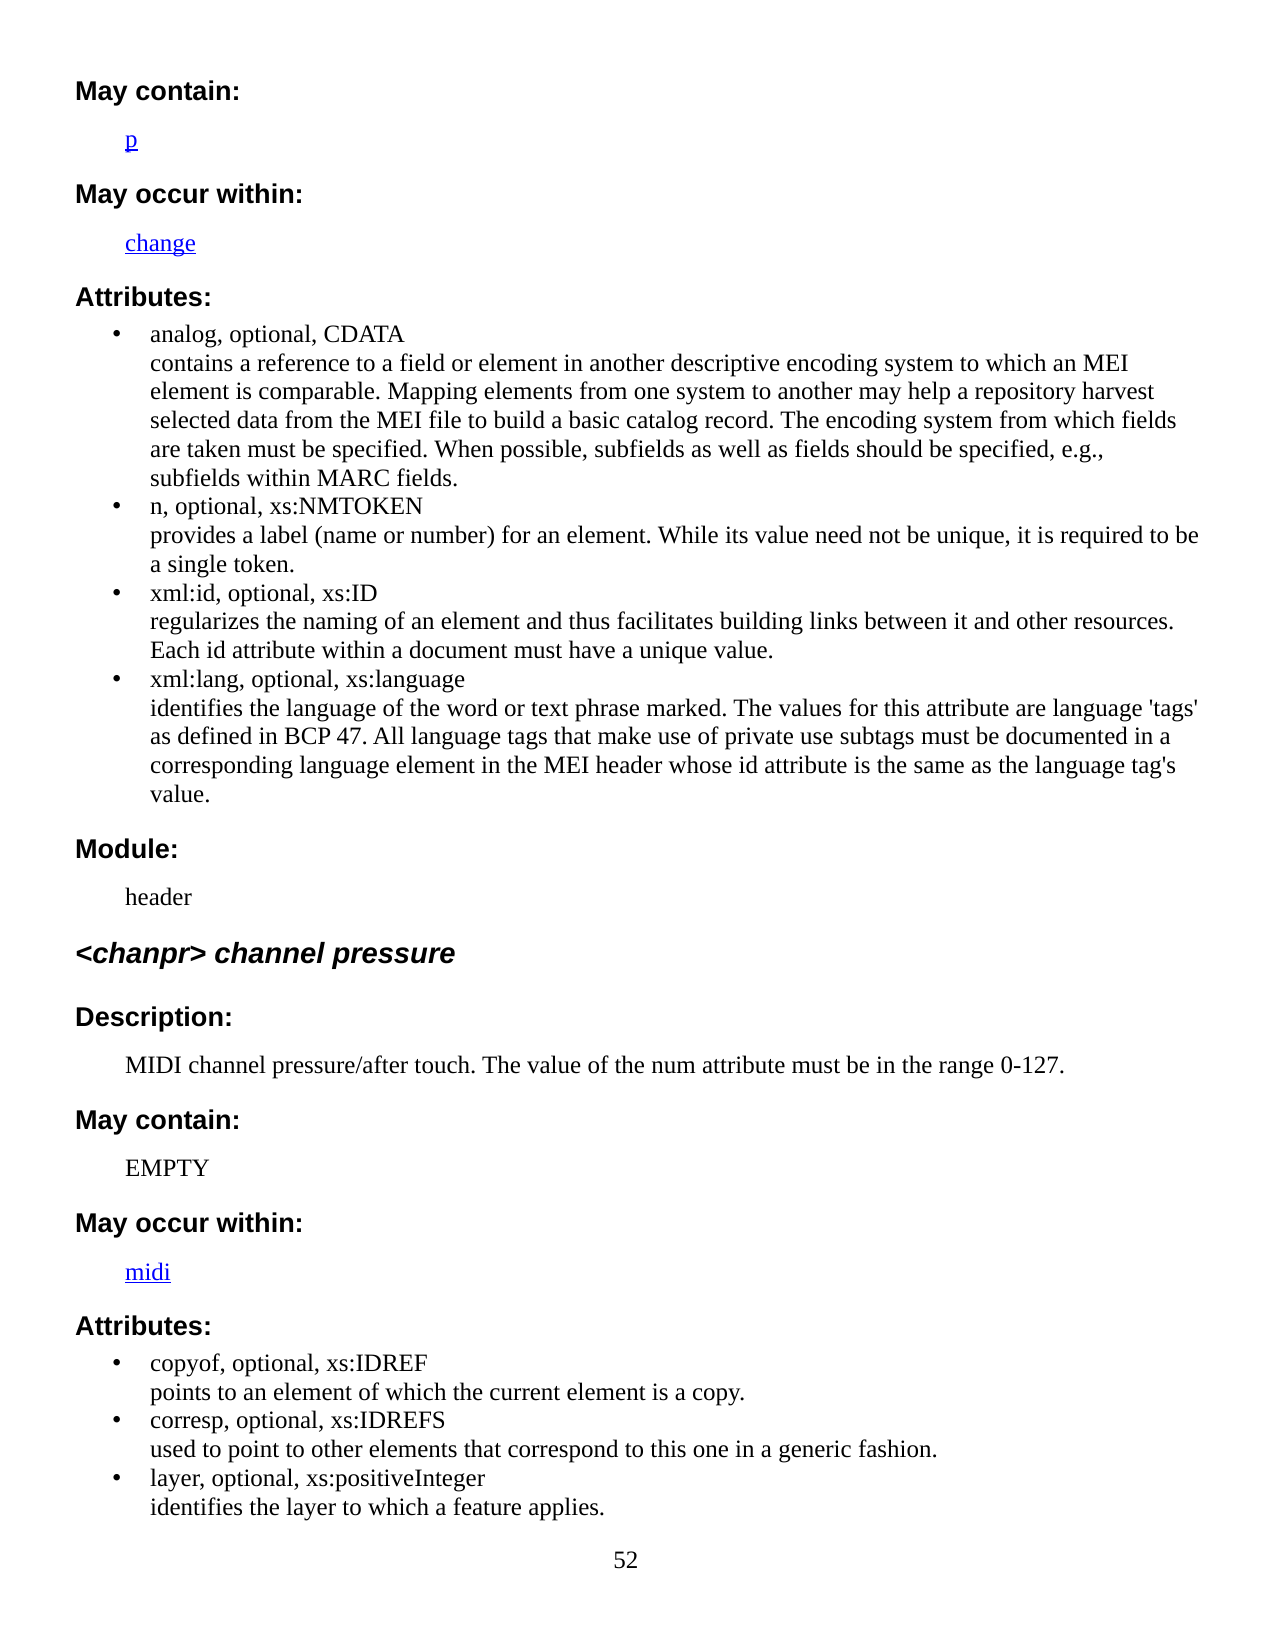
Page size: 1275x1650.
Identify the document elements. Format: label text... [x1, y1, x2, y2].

subtitle Attributes: [75, 1310, 1200, 1342]
list xml:lang, optional, xs:language identifies the language of the word or text phrase marked. The values for this attribute are language 'tags' as defined in BCP 47. All language tags that make use of private use subtags must be documented in a corresponding language element in the MEI header whose id attribute is the same as the language tag's value. [112, 664, 1200, 808]
list xml:id, optional, xs:ID regularizes the naming of an element and thus facilitates building links between it and other resources. Each id attribute within a document must have a unique value. [112, 578, 1200, 664]
text midi [75, 1257, 1200, 1285]
list n, optional, xs:NMTOKEN provides a label (name or number) for an element. While its value need not be unique, it is required to be a single token. [112, 491, 1200, 578]
text header [75, 882, 1200, 911]
subtitle Module: [75, 833, 1200, 864]
text p [75, 124, 1200, 153]
subtitle Attributes: [75, 281, 1200, 313]
list layer, optional, xs:positiveInteger identifies the layer to which a feature applies. [112, 1463, 1200, 1520]
list analog, optional, CDATA contains a reference to a field or element in another descriptive encoding system to which an MEI element is comparable. Mapping elements from one system to another may help a repository harvest selected data from the MEI file to build a basic catalog record. The encoding system from which fields are taken must be specified. When possible, subfields as well as fields should be specified, e.g., subfields within MARC fields. [112, 319, 1200, 491]
subtitle May contain: [75, 75, 1200, 106]
subtitle Description: [75, 1001, 1200, 1032]
subtitle May contain: [75, 1104, 1200, 1135]
text EMPTY [75, 1153, 1200, 1182]
text change [75, 228, 1200, 256]
subtitle May occur within: [75, 178, 1200, 209]
text MIDI channel pressure/after touch. The value of the num attribute must be in the range 0-127. [75, 1050, 1200, 1079]
list copyof, optional, xs:IDREF points to an element of which the current element is a copy. [112, 1348, 1200, 1405]
list corresp, optional, xs:IDREFS used to point to other elements that correspond to this one in a generic fashion. [112, 1405, 1200, 1463]
subtitle May occur within: [75, 1207, 1200, 1238]
subtitle <chanpr> channel pressure [75, 936, 1200, 969]
